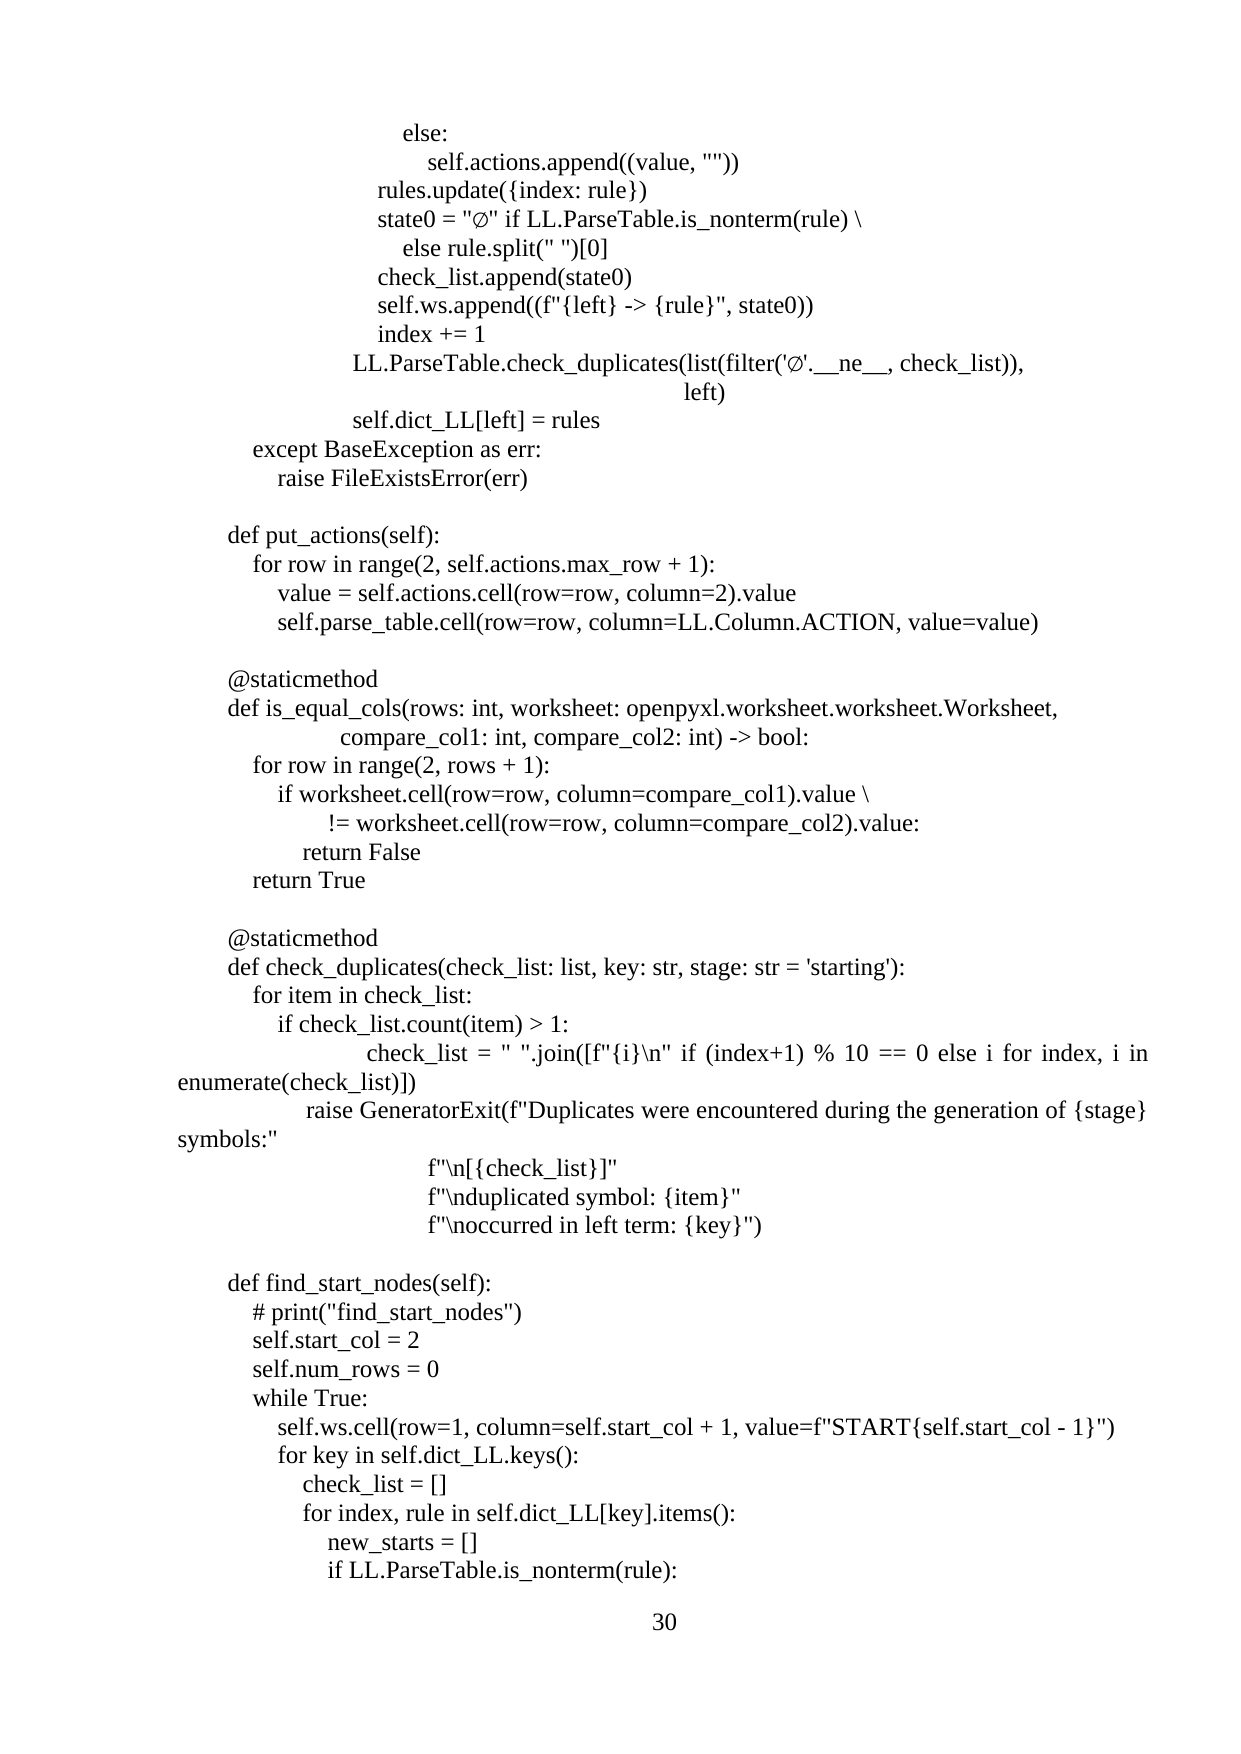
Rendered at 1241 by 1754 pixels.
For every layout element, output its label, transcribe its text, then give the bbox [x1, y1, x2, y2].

text for item in check_list: [177, 981, 1152, 1009]
text else rule.split(" ")[0] [177, 233, 1152, 262]
text f"\noccurred in left term: {key}") [177, 1211, 1152, 1239]
text new_starts = [] [177, 1527, 1152, 1556]
text self.ws.append((f"{left} -> {rule}", state0)) [177, 291, 1152, 319]
text @staticmethod [177, 664, 1152, 693]
text @staticmethod [177, 923, 1152, 952]
text index += 1 [177, 319, 1152, 348]
text for key in self.dict_LL.keys(): [177, 1441, 1152, 1469]
text else: [177, 118, 1152, 147]
text self.dict_LL[left] = rules [177, 406, 1152, 434]
text def is_equal_cols(rows: int, worksheet: openpyxl.worksheet.worksheet.Worksheet, [177, 693, 1152, 722]
text compare_col1: int, compare_col2: int) -> bool: [177, 722, 1152, 751]
text f"\n[{check_list}]" [177, 1153, 1152, 1182]
text except BaseException as err: [177, 434, 1152, 463]
text rules.update({index: rule}) [177, 176, 1152, 204]
text while True: [177, 1383, 1152, 1412]
text check_list = " ".join([f"{i}\n" if (index+1) % 10 == 0 else i for index, i in enumerate(check_list)]) [177, 1038, 1152, 1096]
text self.parse_table.cell(row=row, column=LL.Column.ACTION, value=value) [177, 607, 1152, 636]
text raise GeneratorExit(f"Duplicates were encountered during the generation of {stage} symbols:" [177, 1096, 1152, 1153]
text != worksheet.cell(row=row, column=compare_col2).value: [177, 808, 1152, 837]
text check_list = [] [177, 1469, 1152, 1498]
text raise FileExistsError(err) [177, 463, 1152, 492]
text for row in range(2, self.actions.max_row + 1): [177, 549, 1152, 578]
text for index, rule in self.dict_LL[key].items(): [177, 1498, 1152, 1527]
text return True [177, 866, 1152, 894]
text # print("find_start_nodes") [177, 1297, 1152, 1326]
text def put_actions(self): [177, 521, 1152, 549]
text self.actions.append((value, "")) [177, 147, 1152, 176]
text def check_duplicates(check_list: list, key: str, stage: str = 'starting'): [177, 952, 1152, 981]
text check_list.append(state0) [177, 262, 1152, 291]
text left) [177, 377, 1152, 406]
text for row in range(2, rows + 1): [177, 751, 1152, 779]
text if LL.ParseTable.is_nonterm(rule): [177, 1556, 1152, 1584]
text LL.ParseTable.check_duplicates(list(filter('∅'.__ne__, check_list)), [177, 348, 1152, 377]
text self.ws.cell(row=1, column=self.start_col + 1, value=f"START{self.start_col - 1}") [177, 1412, 1152, 1441]
text f"\nduplicated symbol: {item}" [177, 1182, 1152, 1211]
text self.num_rows = 0 [177, 1354, 1152, 1383]
text if worksheet.cell(row=row, column=compare_col1).value \ [177, 779, 1152, 808]
text def find_start_nodes(self): [177, 1268, 1152, 1297]
text value = self.actions.cell(row=row, column=2).value [177, 578, 1152, 607]
text if check_list.count(item) > 1: [177, 1009, 1152, 1038]
text state0 = "∅" if LL.ParseTable.is_nonterm(rule) \ [177, 204, 1152, 233]
text self.start_col = 2 [177, 1326, 1152, 1354]
text return False [177, 837, 1152, 866]
